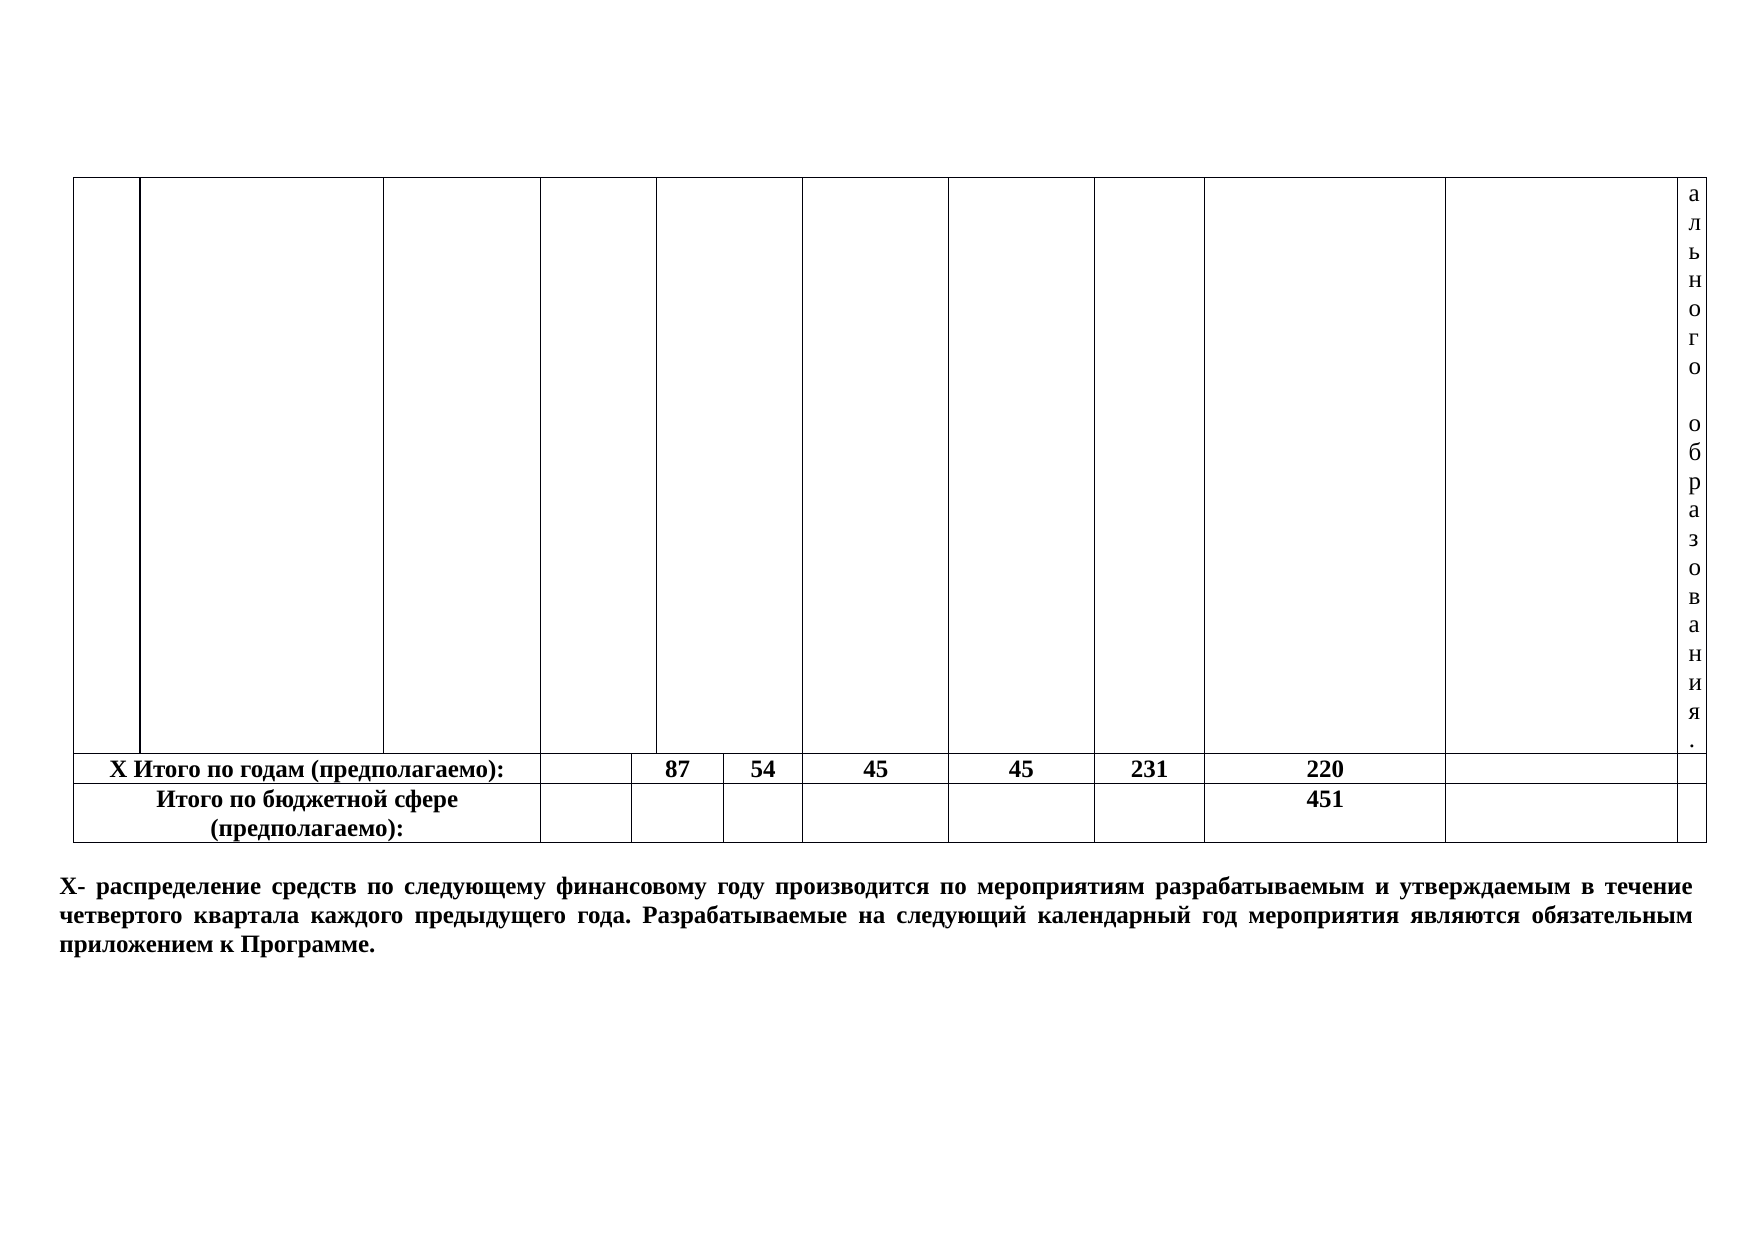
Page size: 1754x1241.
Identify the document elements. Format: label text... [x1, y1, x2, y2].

table_cell [541, 754, 631, 783]
table_cell [1446, 178, 1677, 753]
table_cell [803, 178, 948, 753]
table_cell [1678, 784, 1706, 842]
table_cell Итого по бюджетной сфере (предполагаемо): [74, 784, 540, 842]
table_cell 45 [803, 754, 948, 783]
table_cell [949, 178, 1094, 753]
table_cell ального образования. [1678, 178, 1706, 753]
table_cell [1095, 178, 1204, 753]
table_cell Х Итого по годам (предполагаемо): [74, 754, 540, 783]
table_cell 87 [632, 754, 723, 783]
table_cell [1205, 178, 1445, 753]
text Х- распределение средств по следующему финансовому году производится по мероприятиям разрабатываемым и утверждаемым в течение четвертого квартала каждого предыдущего года. Разрабатываемые на следующий календарный год мероприятия являются обязательным приложением к Программе. [59, 871, 1695, 958]
table_cell [1446, 754, 1677, 783]
table_cell [632, 784, 723, 842]
table_cell [949, 784, 1094, 842]
table_cell [384, 178, 540, 753]
table_cell [724, 784, 802, 842]
table_cell 220 [1205, 754, 1445, 783]
table_cell [541, 784, 631, 842]
table_cell [541, 178, 656, 753]
table_cell [803, 784, 948, 842]
table_cell [1678, 754, 1706, 783]
table_cell [657, 178, 802, 753]
table_cell 45 [949, 754, 1094, 783]
table_cell 54 [724, 754, 802, 783]
table_cell 451 [1205, 784, 1445, 842]
table_cell [1095, 784, 1204, 842]
table_cell 231 [1095, 754, 1204, 783]
table_cell [74, 178, 139, 753]
table_cell [1446, 784, 1677, 842]
table_cell [141, 178, 383, 753]
